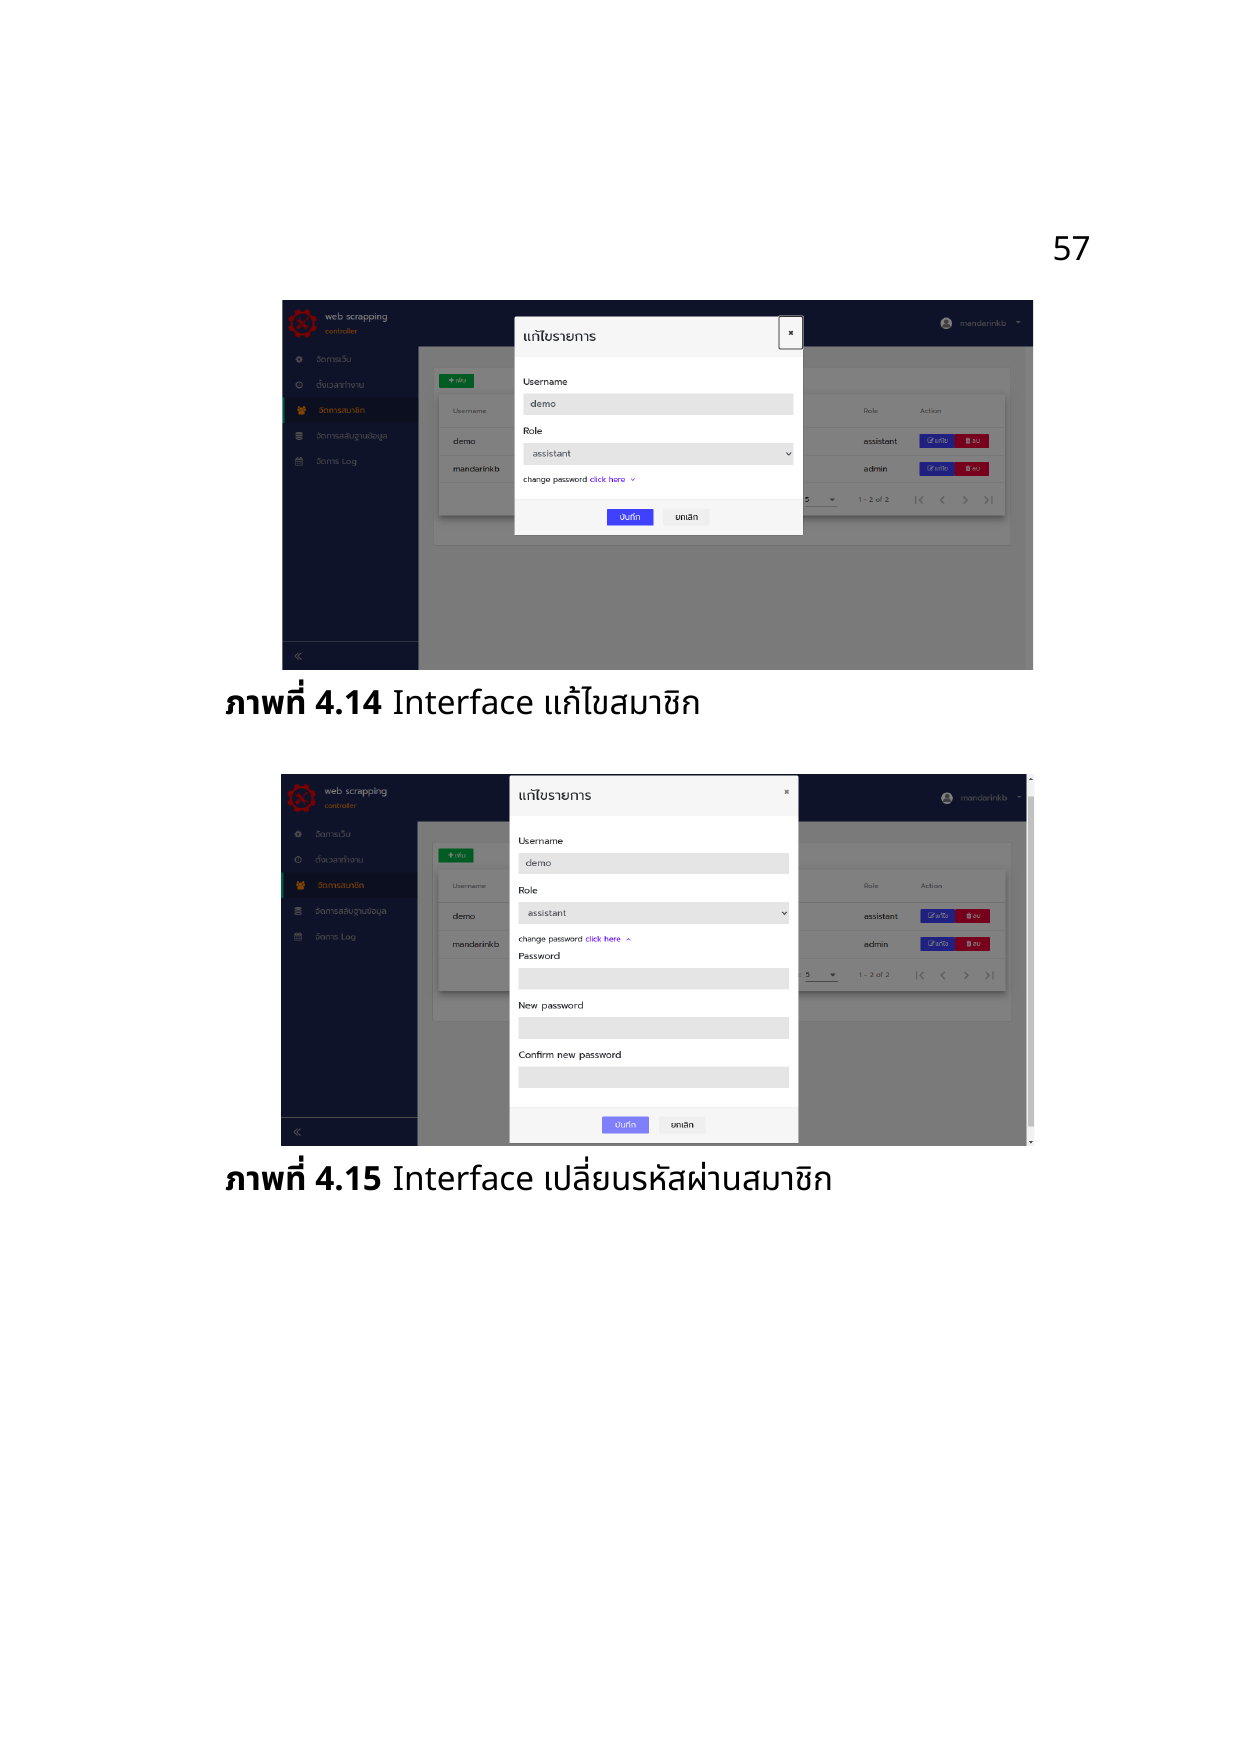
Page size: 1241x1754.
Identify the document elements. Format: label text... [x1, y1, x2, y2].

picture [282, 300, 1034, 670]
picture [281, 774, 1035, 1146]
text ภาพที่ 4.14 Interface แก้ไขสมาชิก [225, 670, 1091, 729]
text ภาพที่ 4.15 Interface เปลี่ยนรหัสผ่านสมาชิก [225, 1146, 1091, 1205]
